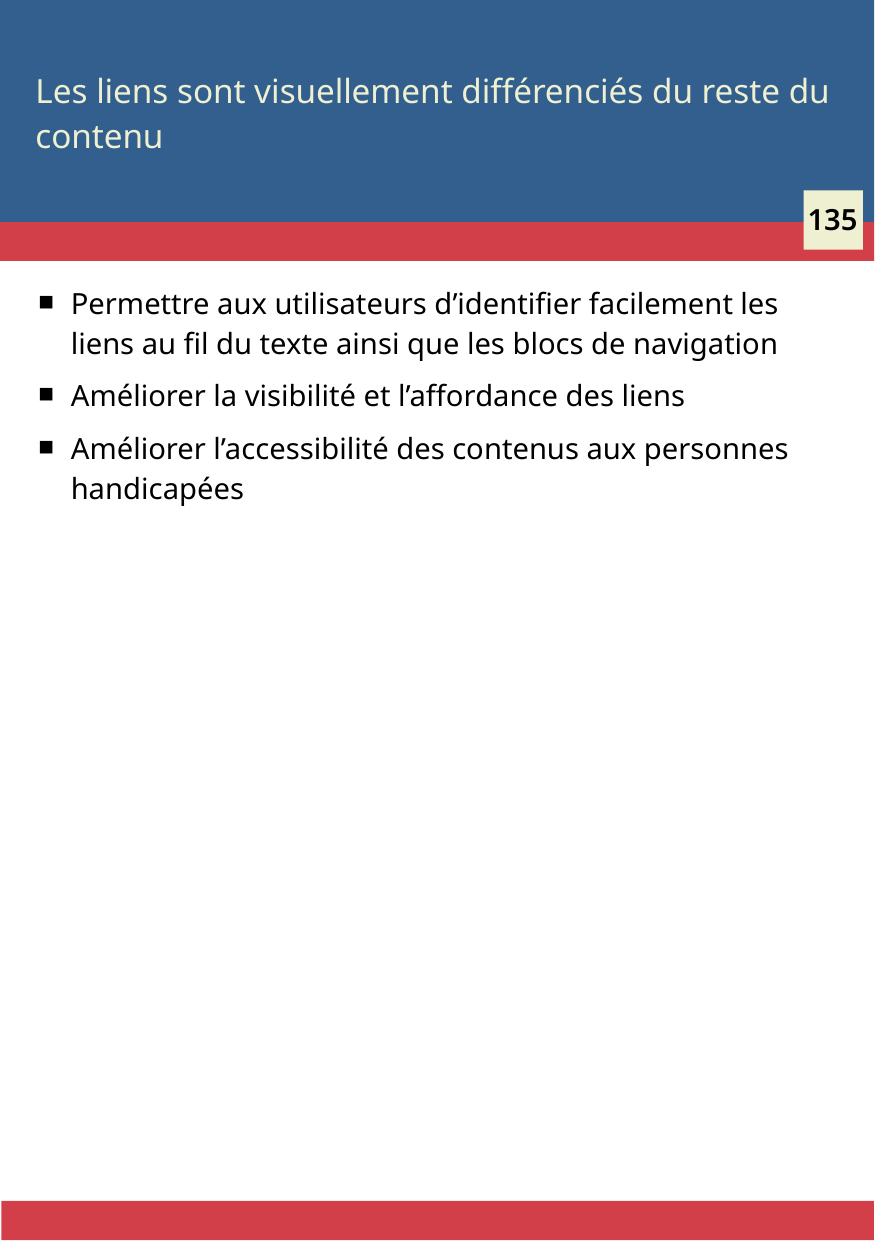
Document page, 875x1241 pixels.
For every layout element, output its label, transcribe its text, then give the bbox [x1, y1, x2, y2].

list Permettre aux utilisateurs d’identifier facilement les liens au fil du texte ainsi que les blocs de navigation Améliorer la visibilité et l’affordance des liens Améliorer l’accessibilité des contenus aux personnes handicapées [23, 283, 839, 1111]
text_box 135 [803, 188, 863, 249]
title Les liens sont visuellement différenciés du reste du contenu [35, 13, 839, 213]
